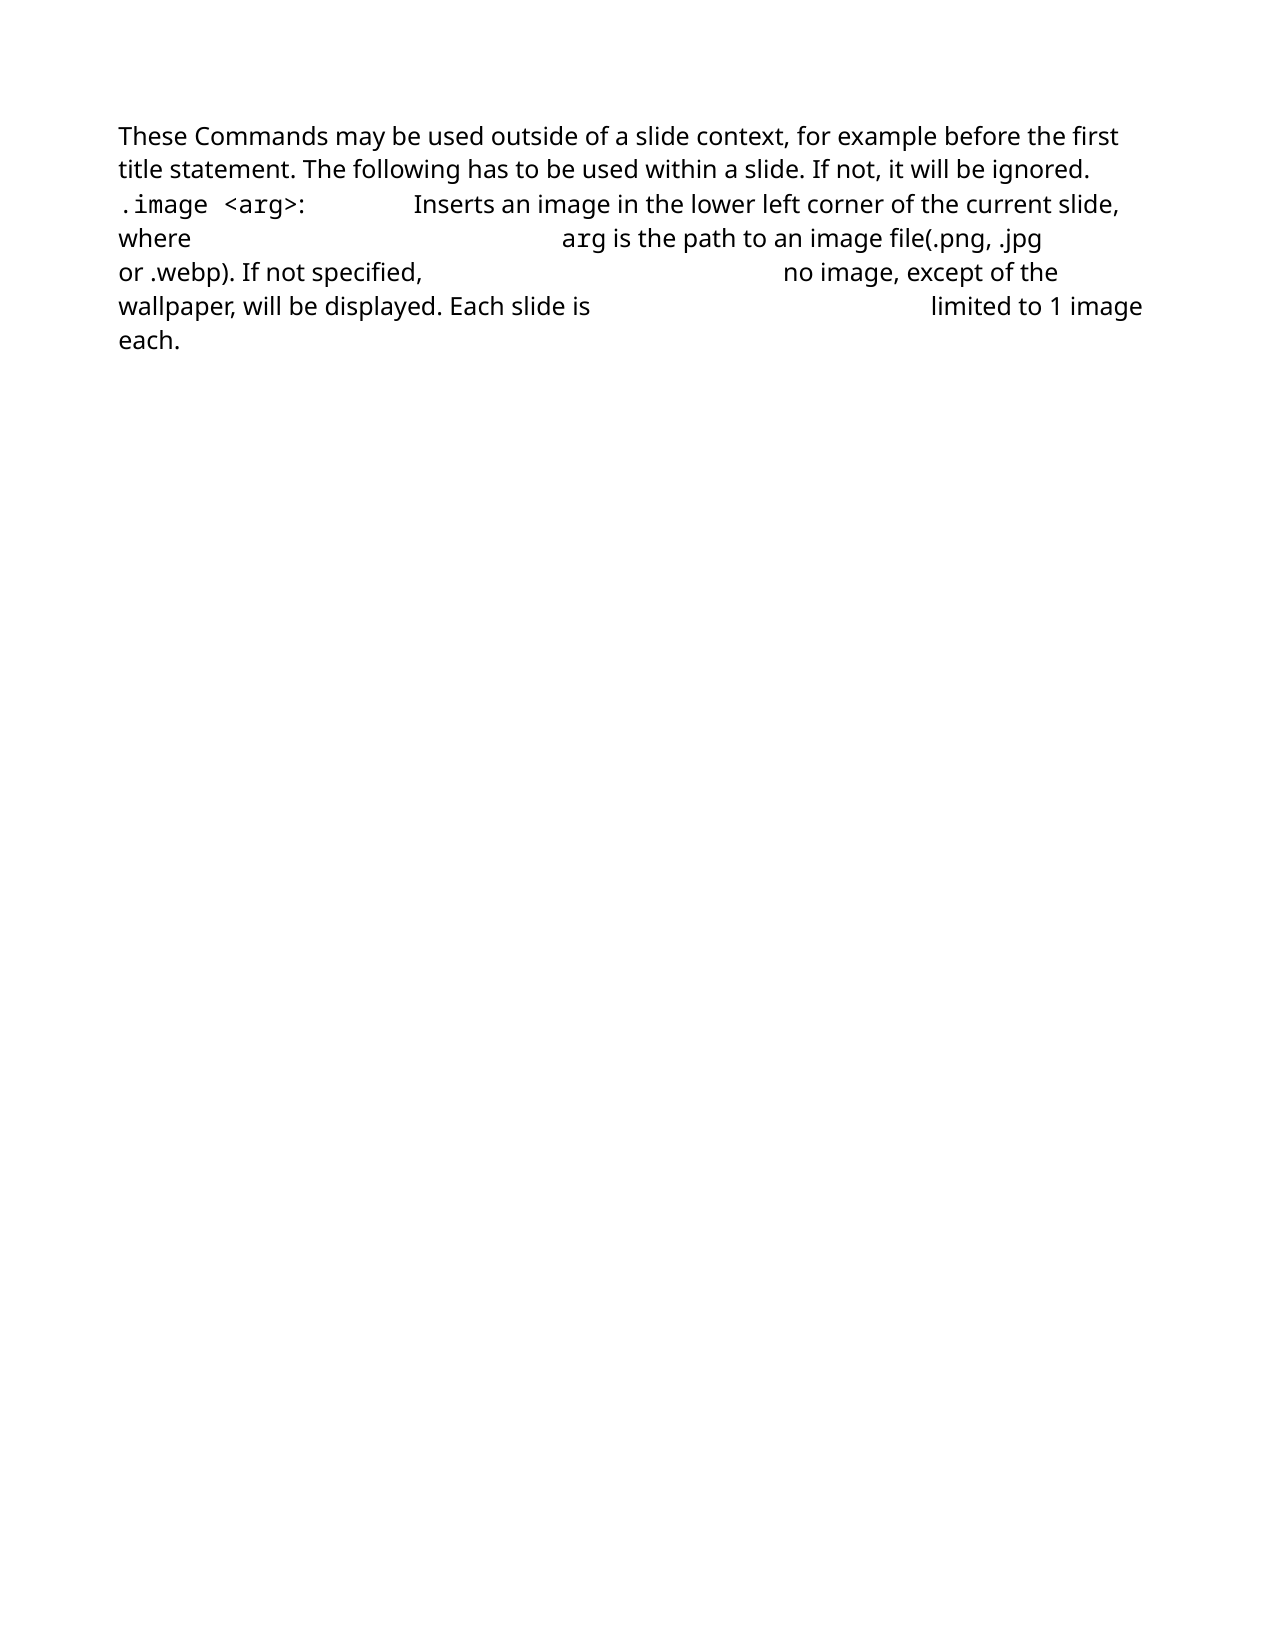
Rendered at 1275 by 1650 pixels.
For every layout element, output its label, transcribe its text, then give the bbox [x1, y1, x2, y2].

text These Commands may be used outside of a slide context, for example before the first title statement. The following has to be used within a slide. If not, it will be ignored. [118, 118, 1157, 186]
text .image <arg>: Inserts an image in the lower left corner of the current slide, where arg is the path to an image file(.png, .jpg or .webp). If not specified, no image, except of the wallpaper, will be displayed. Each slide is limited to 1 image each. [118, 186, 1157, 357]
